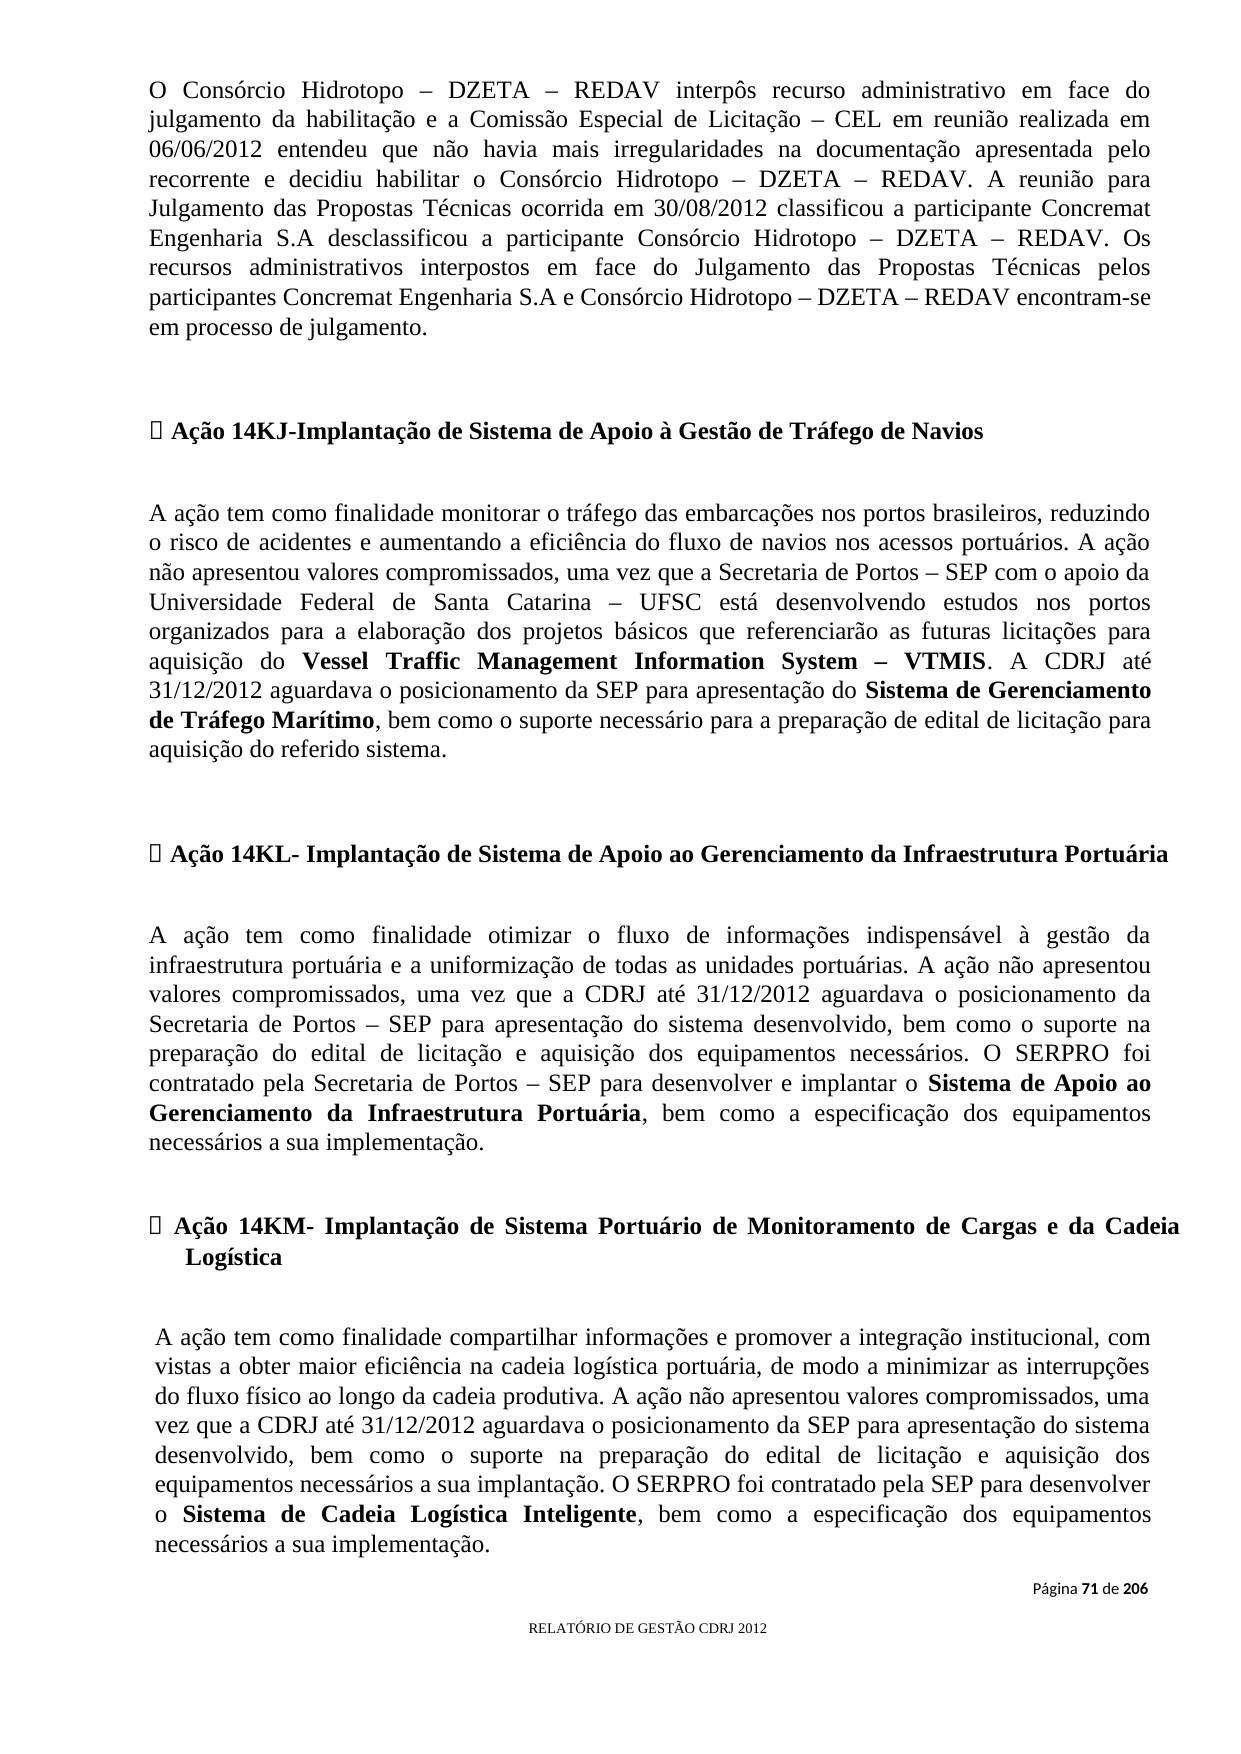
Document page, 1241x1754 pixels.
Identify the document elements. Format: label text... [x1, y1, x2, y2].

text  Ação 14KL- Implantação de Sistema de Apoio ao Gerenciamento da Infraestrutura Portuária [148, 835, 1182, 869]
text A ação tem como finalidade compartilhar informações e promover a integração institucional, com vistas a obter maior eficiência na cadeia logística portuária, de modo a minimizar as interrupções do fluxo físico ao longo da cadeia produtiva. A ação não apresentou valores compromissados, uma vez que a CDRJ até 31/12/2012 aguardava o posicionamento da SEP para apresentação do sistema desenvolvido, bem como o suporte na preparação do edital de licitação e aquisição dos equipamentos necessários a sua implantação. O SERPRO foi contratado pela SEP para desenvolver o Sistema de Cadeia Logística Inteligente, bem como a especificação dos equipamentos necessários a sua implementação. [154, 1322, 1152, 1557]
text O Consórcio Hidrotopo – DZETA – REDAV interpôs recurso administrativo em face do julgamento da habilitação e a Comissão Especial de Licitação – CEL em reunião realizada em 06/06/2012 entendeu que não havia mais irregularidades na documentação apresentada pelo recorrente e decidiu habilitar o Consórcio Hidrotopo – DZETA – REDAV. A reunião para Julgamento das Propostas Técnicas ocorrida em 30/08/2012 classificou a participante Concremat Engenharia S.A desclassificou a participante Consórcio Hidrotopo – DZETA – REDAV. Os recursos administrativos interpostos em face do Julgamento das Propostas Técnicas pelos participantes Concremat Engenharia S.A e Consórcio Hidrotopo – DZETA – REDAV encontram-se em processo de julgamento. [149, 75, 1152, 340]
text A ação tem como finalidade otimizar o fluxo de informações indispensável à gestão da infraestrutura portuária e a uniformização de todas as unidades portuárias. A ação não apresentou valores compromissados, uma vez que a CDRJ até 31/12/2012 aguardava o posicionamento da Secretaria de Portos – SEP para apresentação do sistema desenvolvido, bem como o suporte na preparação do edital de licitação e aquisição dos equipamentos necessários. O SERPRO foi contratado pela Secretaria de Portos – SEP para desenvolver e implantar o Sistema de Apoio ao Gerenciamento da Infraestrutura Portuária, bem como a especificação dos equipamentos necessários a sua implementação. [149, 920, 1152, 1156]
text  Ação 14KM- Implantação de Sistema Portuário de Monitoramento de Cargas e da Cadeia Logística [148, 1207, 1182, 1271]
text  Ação 14KJ-Implantação de Sistema de Apoio à Gestão de Tráfego de Navios [149, 413, 1182, 447]
text A ação tem como finalidade monitorar o tráfego das embarcações nos portos brasileiros, reduzindo o risco de acidentes e aumentando a eficiência do fluxo de navios nos acessos portuários. A ação não apresentou valores compromissados, uma vez que a Secretaria de Portos – SEP com o apoio da Universidade Federal de Santa Catarina – UFSC está desenvolvendo estudos nos portos organizados para a elaboração dos projetos básicos que referenciarão as futuras licitações para aquisição do Vessel Traffic Management Information System – VTMIS. A CDRJ até 31/12/2012 aguardava o posicionamento da SEP para apresentação do Sistema de Gerenciamento de Tráfego Marítimo, bem como o suporte necessário para a preparação de edital de licitação para aquisição do referido sistema. [149, 498, 1152, 763]
